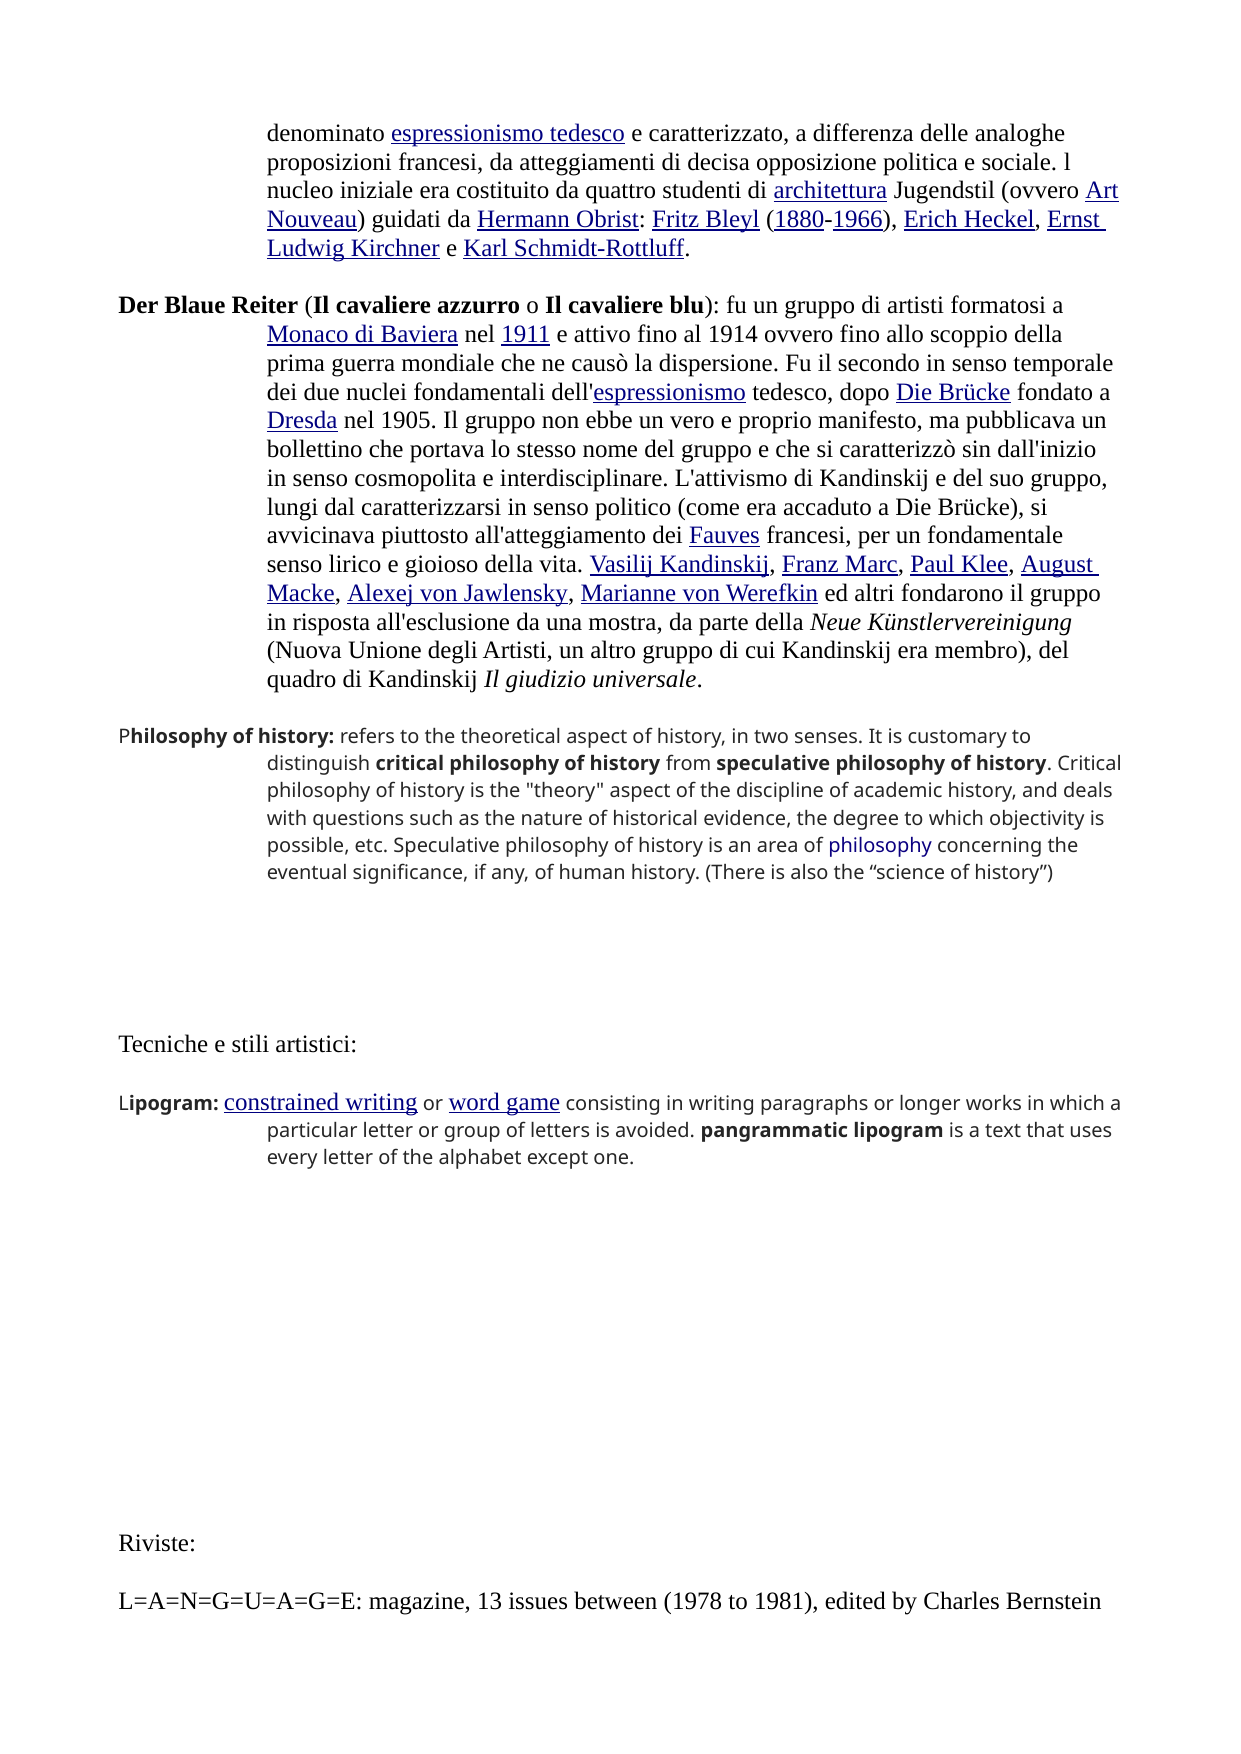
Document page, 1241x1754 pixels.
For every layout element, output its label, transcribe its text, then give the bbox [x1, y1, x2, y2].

text L=A=N=G=U=A=G=E: magazine, 13 issues between (1978 to 1981), edited by Charles Bernstein [118, 1586, 1122, 1614]
text Der Blaue Reiter (Il cavaliere azzurro o Il cavaliere blu): fu un gruppo di artisti formatosi a Monaco di Baviera nel 1911 e attivo fino al 1914 ovvero fino allo scoppio della prima guerra mondiale che ne causò la dispersione. Fu il secondo in senso temporale dei due nuclei fondamentali dell'espressionismo tedesco, dopo Die Brücke fondato a Dresda nel 1905. Il gruppo non ebbe un vero e proprio manifesto, ma pubblicava un bollettino che portava lo stesso nome del gruppo e che si caratterizzò sin dall'inizio in senso cosmopolita e interdisciplinare. L'attivismo di Kandinskij e del suo gruppo, lungi dal caratterizzarsi in senso politico (come era accaduto a Die Brücke), si avvicinava piuttosto all'atteggiamento dei Fauves francesi, per un fondamentale senso lirico e gioioso della vita. Vasilij Kandinskij, Franz Marc, Paul Klee, August Macke, Alexej von Jawlensky, Marianne von Werefkin ed altri fondarono il gruppo in risposta all'esclusione da una mostra, da parte della Neue Künstlervereinigung (Nuova Unione degli Artisti, un altro gruppo di cui Kandinskij era membro), del quadro di Kandinskij Il giudizio universale. [118, 291, 1122, 693]
text Riviste: [118, 1528, 1122, 1557]
text Tecniche e stili artistici: [118, 1029, 1122, 1058]
text Lipogram: constrained writing or word game consisting in writing paragraphs or longer works in which a particular letter or group of letters is avoided. pangrammatic lipogram is a text that uses every letter of the alphabet except one. [118, 1087, 1122, 1171]
text Philosophy of history: refers to the theoretical aspect of history, in two senses. It is customary to distinguish critical philosophy of history from speculative philosophy of history. Critical philosophy of history is the "theory" aspect of the discipline of academic history, and deals with questions such as the nature of historical evidence, the degree to which objectivity is possible, etc. Speculative philosophy of history is an area of philosophy concerning the eventual significance, if any, of human history. (There is also the “science of history”) [118, 722, 1122, 886]
text denominato espressionismo tedesco e caratterizzato, a differenza delle analoghe proposizioni francesi, da atteggiamenti di decisa opposizione politica e sociale. l nucleo iniziale era costituito da quattro studenti di architettura Jugendstil (ovvero Art Nouveau) guidati da Hermann Obrist: Fritz Bleyl (1880-1966), Erich Heckel, Ernst Ludwig Kirchner e Karl Schmidt-Rottluff. [118, 118, 1122, 262]
